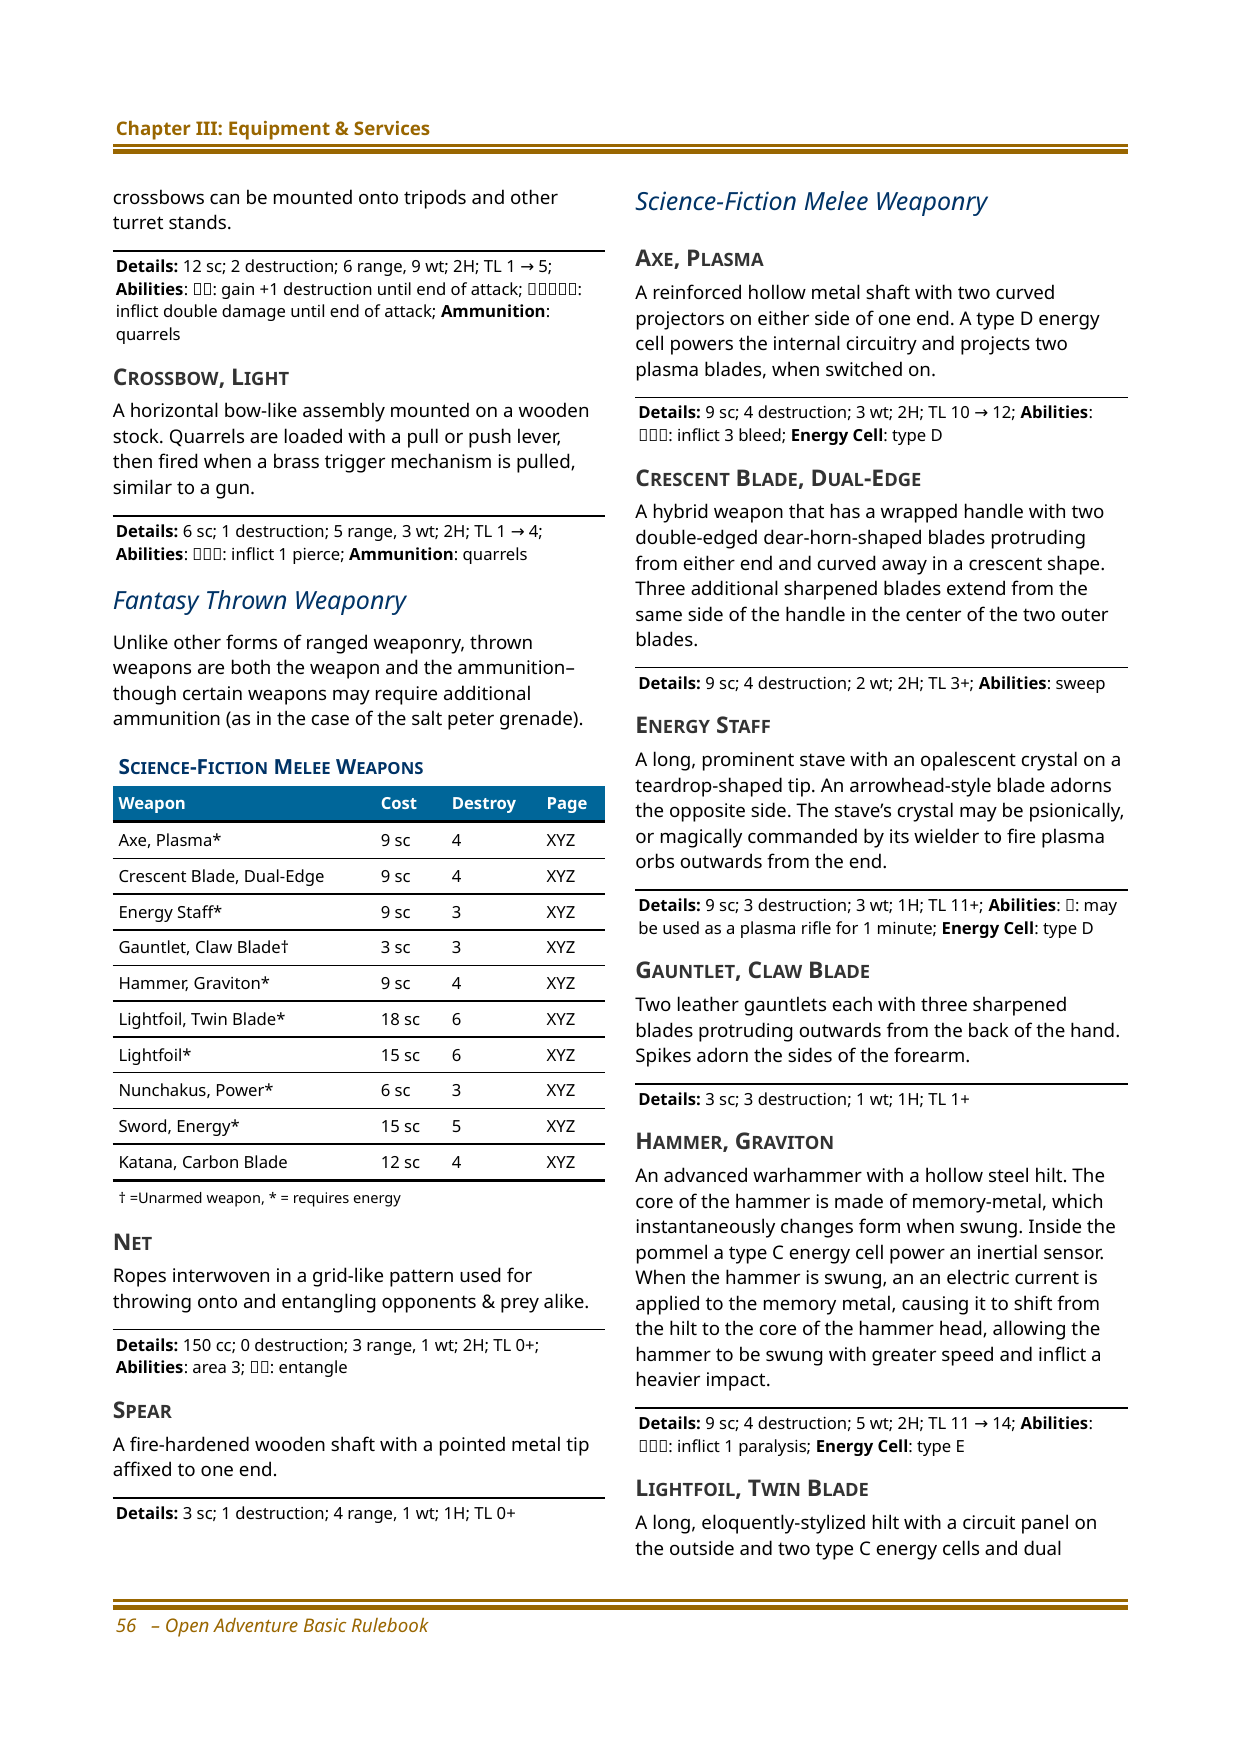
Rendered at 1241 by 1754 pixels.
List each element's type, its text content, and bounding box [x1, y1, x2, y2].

subtitle Energy Staff [635, 709, 1128, 740]
text Two leather gauntlets each with three sharpened blades protruding outwards from the back of the hand. Spikes adorn the sides of the forearm. [635, 991, 1128, 1068]
subtitle Lightfoil, Twin Blade [635, 1472, 1128, 1503]
table_cell 4 [446, 1145, 541, 1179]
table_cell 4 [446, 859, 541, 893]
table_cell 18 sc [375, 1002, 446, 1036]
subtitle Crossbow, Light [113, 361, 605, 392]
text A horizontal bow-like assembly mounted on a wooden stock. Quarrels are loaded with a pull or push lever, then fired when a brass trigger mechanism is pulled, similar to a gun. [113, 398, 605, 500]
subtitle Gauntlet, Claw Blade [635, 954, 1128, 985]
table_cell XYZ [541, 859, 605, 893]
text Ropes interwoven in a grid-like pattern used for throwing onto and entangling opponents & prey alike. [113, 1263, 605, 1314]
table_cell Destroy [446, 786, 541, 820]
table_cell Katana, Carbon Blade [113, 1145, 375, 1179]
text Details: 3 sc; 1 destruction; 4 range, 1 wt; 1H; TL 0+ [113, 1499, 605, 1527]
text Details: 6 sc; 1 destruction; 5 range, 3 wt; 2H; TL 1 → 4; Abilities: : inflict 1 pierce; Ammunition: quarrels [113, 517, 605, 568]
table_cell 5 [446, 1109, 541, 1143]
table_cell Hammer, Graviton* [113, 966, 375, 1000]
table_cell † =Unarmed weapon, * = requires energy [113, 1182, 605, 1213]
table_cell 6 sc [375, 1073, 446, 1107]
table_cell XYZ [541, 1109, 605, 1143]
text A hybrid weapon that has a wrapped handle with two double-edged dear-horn-shaped blades protruding from either end and curved away in a crescent shape. Three additional sharpened blades extend from the same side of the handle in the center of the two outer blades. [635, 499, 1128, 652]
table_cell Lightfoil* [113, 1038, 375, 1072]
table_cell 9 sc [375, 859, 446, 893]
table_cell XYZ [541, 966, 605, 1000]
table_cell XYZ [541, 931, 605, 964]
table_cell 3 [446, 895, 541, 929]
table_cell 4 [446, 823, 541, 857]
table_cell 3 [446, 1073, 541, 1107]
table_cell 9 sc [375, 895, 446, 929]
text Details: 12 sc; 2 destruction; 6 range, 9 wt; 2H; TL 1 → 5; Abilities: : gain +1 destruction until end of attack; : inflict double damage until end of attack; Ammunition: quarrels [113, 252, 605, 348]
table_cell 9 sc [375, 823, 446, 857]
table_cell 4 [446, 966, 541, 1000]
table_cell XYZ [541, 1145, 605, 1179]
text Details: 9 sc; 4 destruction; 3 wt; 2H; TL 10 → 12; Abilities: : inflict 3 bleed; Energy Cell: type D [635, 398, 1128, 449]
table_cell Energy Staff* [113, 895, 375, 929]
table_cell XYZ [541, 1002, 605, 1036]
text A fire-hardened wooden shaft with a pointed metal tip affixed to one end. [113, 1431, 605, 1482]
table_cell XYZ [541, 823, 605, 857]
table_cell XYZ [541, 1073, 605, 1107]
table_header Science-Fiction Melee Weapons [113, 746, 605, 786]
table_cell XYZ [541, 1038, 605, 1072]
table_cell 3 [446, 931, 541, 964]
text A long, prominent stave with an opalescent crystal on a teardrop-shaped tip. An arrowhead-style blade adorns the opposite side. The stave’s crystal may be psionically, or magically commanded by its wielder to fire plasma orbs outwards from the end. [635, 746, 1128, 874]
text crossbows can be mounted onto tripods and other turret stands. [113, 184, 605, 235]
text Details: 9 sc; 4 destruction; 5 wt; 2H; TL 11 → 14; Abilities: : inflict 1 paralysis; Energy Cell: type E [635, 1409, 1128, 1460]
subtitle Crescent Blade, Dual-Edge [635, 461, 1128, 493]
table_cell Cost [375, 786, 446, 820]
text Details: 3 sc; 3 destruction; 1 wt; 1H; TL 1+ [635, 1085, 1128, 1113]
table_cell XYZ [541, 895, 605, 929]
text Details: 9 sc; 3 destruction; 3 wt; 1H; TL 11+; Abilities: : may be used as a plasma rifle for 1 minute; Energy Cell: type D [635, 891, 1128, 942]
text A reinforced hollow metal shaft with two curved projectors on either side of one end. A type D energy cell powers the internal circuitry and projects two plasma blades, when switched on. [635, 279, 1128, 381]
table_cell 3 sc [375, 931, 446, 964]
table_cell Axe, Plasma* [113, 823, 375, 857]
table_cell Crescent Blade, Dual-Edge [113, 859, 375, 893]
table_cell Nunchakus, Power* [113, 1073, 375, 1107]
subtitle Fantasy Thrown Weaponry [113, 583, 605, 617]
text A long, eloquently-stylized hilt with a circuit panel on the outside and two type C energy cells and dual [635, 1509, 1128, 1561]
text An advanced warhammer with a hollow steel hilt. The core of the hammer is made of memory-metal, which instantaneously changes form when swung. Inside the pommel a type C energy cell power an inertial sensor. When the hammer is swung, an an electric current is applied to the memory metal, causing it to shift from the hilt to the core of the hammer head, allowing the hammer to be swung with greater speed and inflict a heavier impact. [635, 1162, 1128, 1392]
table_cell Gauntlet, Claw Blade† [113, 931, 375, 964]
subtitle Spear [113, 1394, 605, 1425]
text Details: 150 cc; 0 destruction; 3 range, 1 wt; 2H; TL 0+; Abilities: area 3; : entangle [113, 1330, 605, 1382]
table_cell Page [541, 786, 605, 820]
table_cell 6 [446, 1038, 541, 1072]
subtitle Axe, Plasma [635, 242, 1128, 273]
table_cell 12 sc [375, 1145, 446, 1179]
table_cell 15 sc [375, 1109, 446, 1143]
table_cell 15 sc [375, 1038, 446, 1072]
table_cell 6 [446, 1002, 541, 1036]
table_cell Weapon [113, 786, 375, 820]
text Unlike other forms of ranged weaponry, thrown weapons are both the weapon and the ammunition–though certain weapons may require additional ammunition (as in the case of the salt peter grenade). [113, 629, 605, 731]
table_cell Lightfoil, Twin Blade* [113, 1002, 375, 1036]
table_cell Sword, Energy* [113, 1109, 375, 1143]
subtitle Science-Fiction Melee Weaponry [635, 184, 1128, 218]
text Details: 9 sc; 4 destruction; 2 wt; 2H; TL 3+; Abilities: sweep [635, 668, 1128, 697]
subtitle Hammer, Graviton [635, 1125, 1128, 1156]
table_cell 9 sc [375, 966, 446, 1000]
subtitle Net [113, 1225, 605, 1257]
